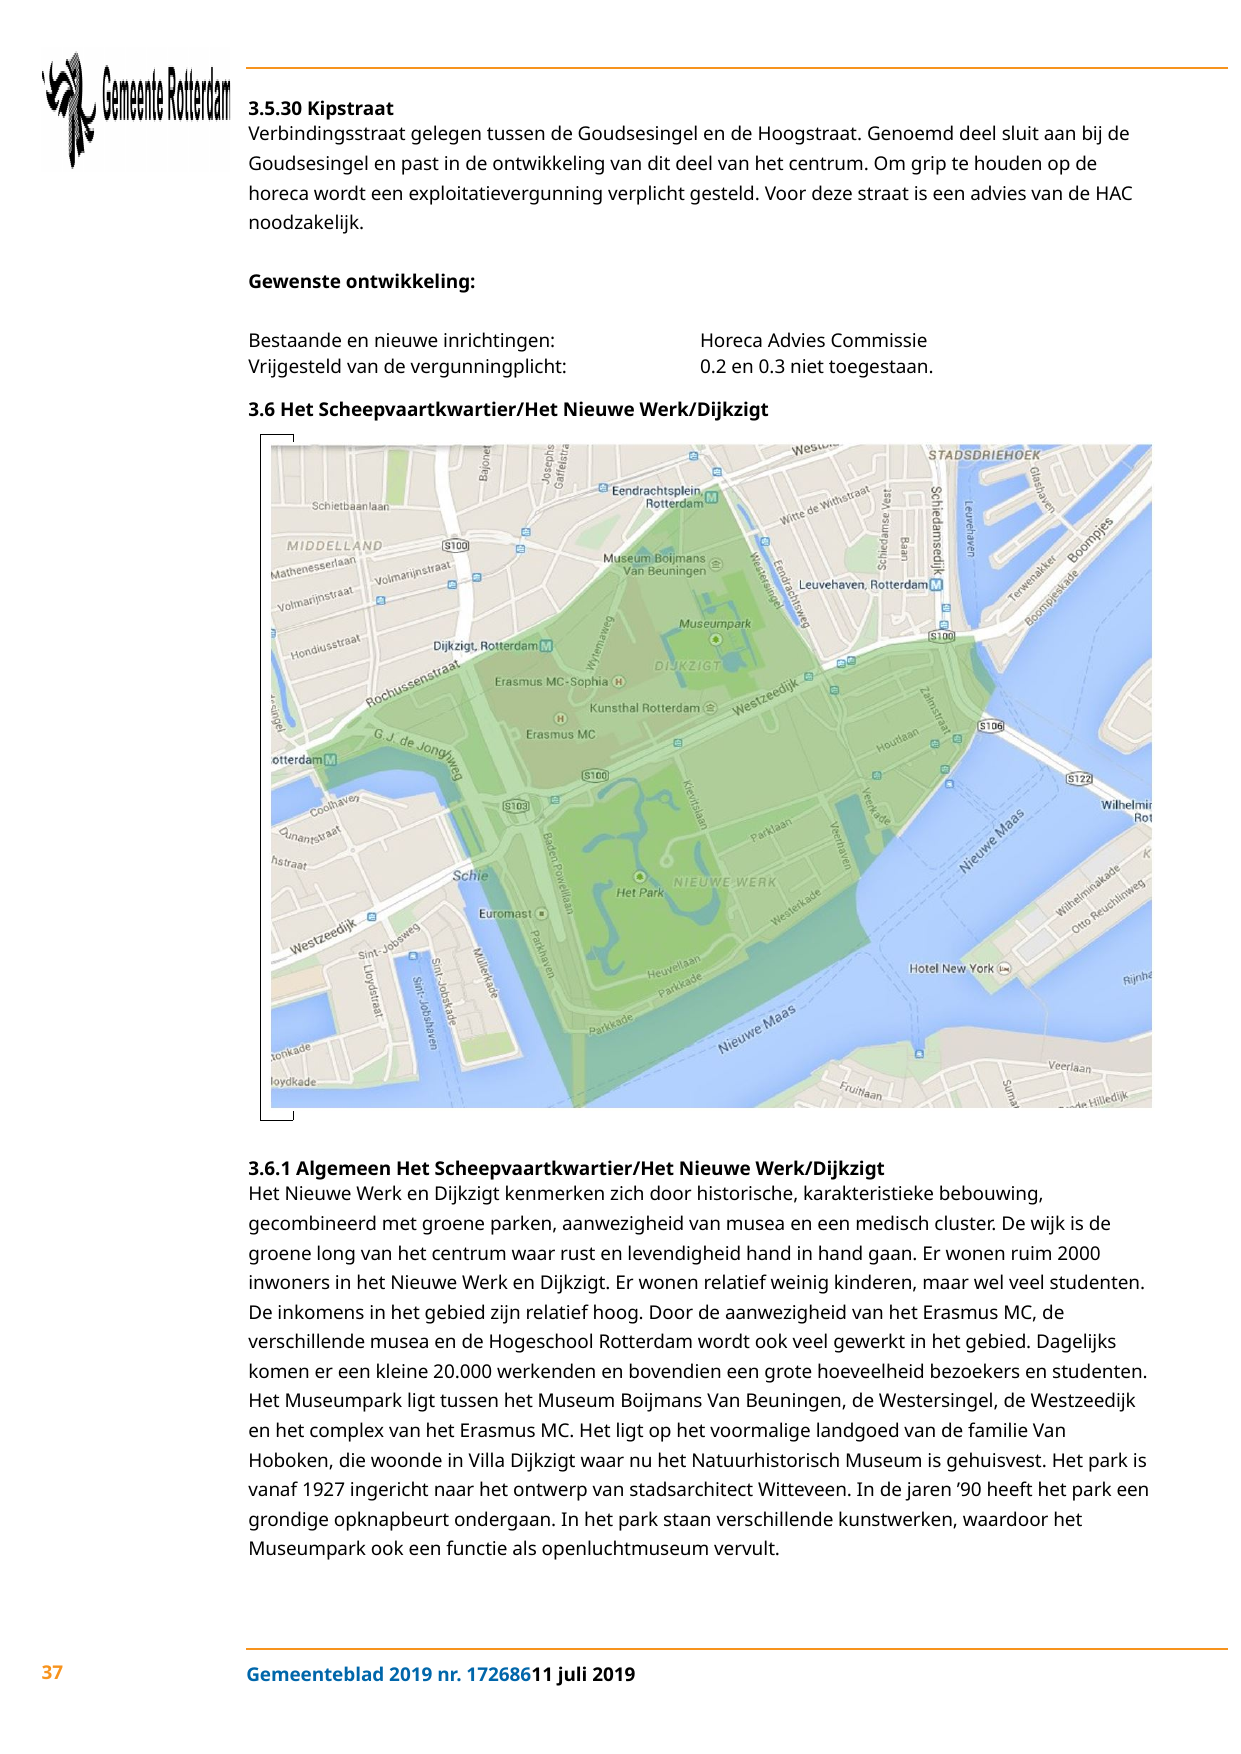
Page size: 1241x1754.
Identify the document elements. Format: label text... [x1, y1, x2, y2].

text 3.6.1 Algemeen Het Scheepvaartkwartier/Het Nieuwe Werk/Dijkzigt [248, 1155, 1152, 1181]
table_header Bestaande en nieuwe inrichtingen: [248, 328, 700, 353]
table_header Horeca Advies Commissie [700, 328, 1152, 353]
text Het Nieuwe Werk en Dijkzigt kenmerken zich door historische, karakteristieke bebouwing, gecombineerd met groene parken, aanwezigheid van musea en een medisch cluster. De wijk is de groene long van het centrum waar rust en levendigheid hand in hand gaan. Er wonen ruim 2000 inwoners in het Nieuwe Werk en Dijkzigt. Er wonen relatief weinig kinderen, maar wel veel studenten. De inkomens in het gebied zijn relatief hoog. Door de aanwezigheid van het Erasmus MC, de verschillende musea en de Hogeschool Rotterdam wordt ook veel gewerkt in het gebied. Dagelijks komen er een kleine 20.000 werkenden en bovendien een grote hoeveelheid bezoekers en studenten. Het Museumpark ligt tussen het Museum Boijmans Van Beuningen, de Westersingel, de Westzeedijk en het complex van het Erasmus MC. Het ligt op het voormalige landgoed van de familie Van Hoboken, die woonde in Villa Dijkzigt waar nu het Natuurhistorisch Museum is gehuisvest. Het park is vanaf 1927 ingericht naar het ontwerp van stadsarchitect Witteveen. In de jaren ’90 heeft het park een grondige opknapbeurt ondergaan. In het park staan verschillende kunstwerken, waardoor het Museumpark ook een functie als openluchtmuseum vervult. [248, 1181, 1152, 1561]
text Gewenste ontwikkeling: [248, 268, 1152, 294]
text Verbindingsstraat gelegen tussen de Goudsesingel en de Hoogstraat. Genoemd deel sluit aan bij de Goudsesingel en past in de ontwikkeling van dit deel van het centrum. Om grip te houden op de horeca wordt een exploitatievergunning verplicht gesteld. Voor deze straat is een advies van de HAC noodzakelijk. [248, 121, 1152, 235]
text 3.5.30 Kipstraat [248, 95, 1152, 121]
picture [41, 47, 231, 172]
picture [268, 442, 1155, 1111]
table_cell Vrijgesteld van de vergunningplicht: [248, 354, 700, 379]
table_cell 0.2 en 0.3 niet toegestaan. [700, 354, 1152, 379]
text 3.6 Het Scheepvaartkwartier/Het Nieuwe Werk/Dijkzigt [248, 396, 1152, 422]
